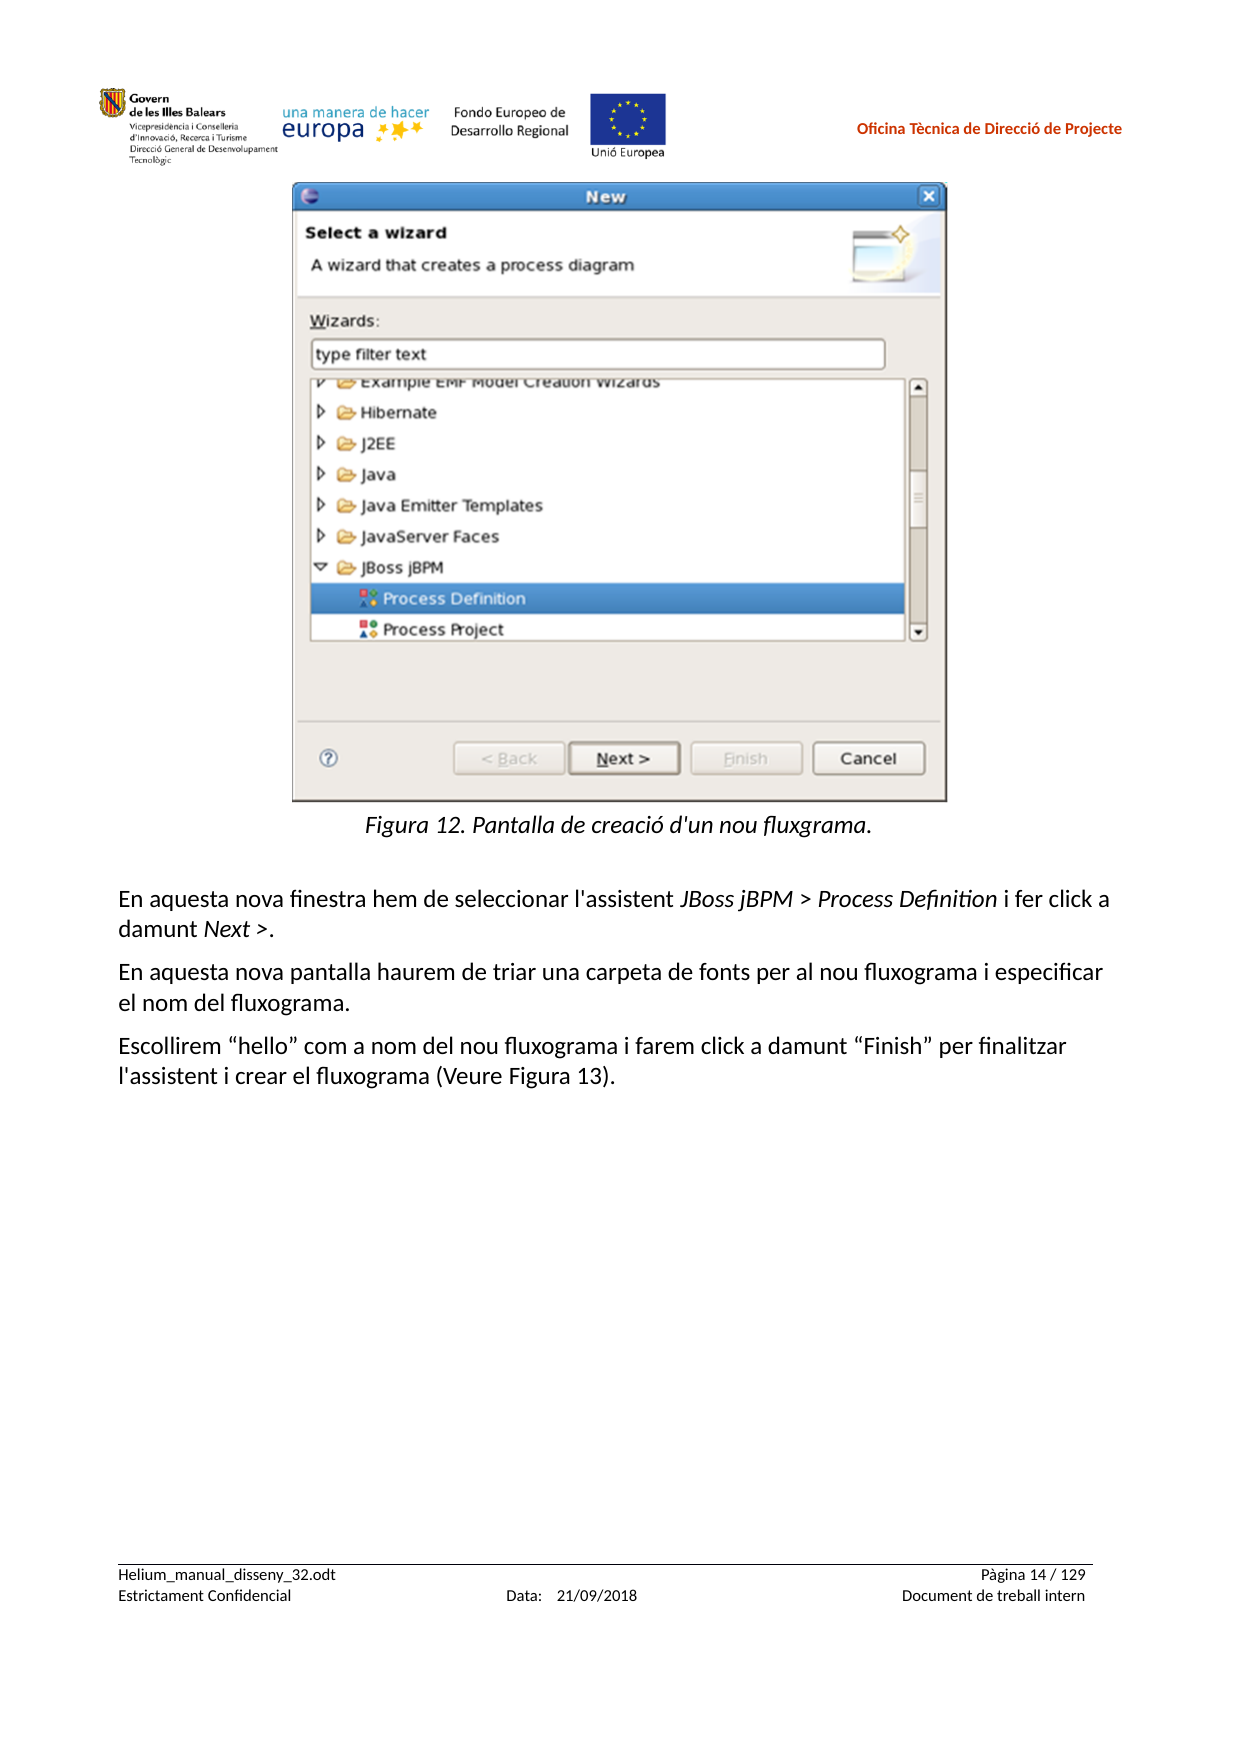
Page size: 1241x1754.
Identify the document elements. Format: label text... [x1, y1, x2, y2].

picture [290, 180, 950, 810]
text Figura 12. Pantalla de creació d'un nou fluxgrama. [290, 810, 950, 840]
picture [99, 87, 668, 166]
text Escollirem “hello” com a nom del nou fluxograma i farem click a damunt “Finish” per finalitzar l'assistent i crear el fluxograma (Veure Figura 13). [118, 1030, 1122, 1091]
text En aquesta nova pantalla haurem de triar una carpeta de fonts per al nou fluxograma i especificar el nom del fluxograma. [118, 956, 1122, 1017]
text En aquesta nova finestra hem de seleccionar l'assistent JBoss jBPM > Process Definition i fer click a damunt Next >. [118, 883, 1122, 944]
